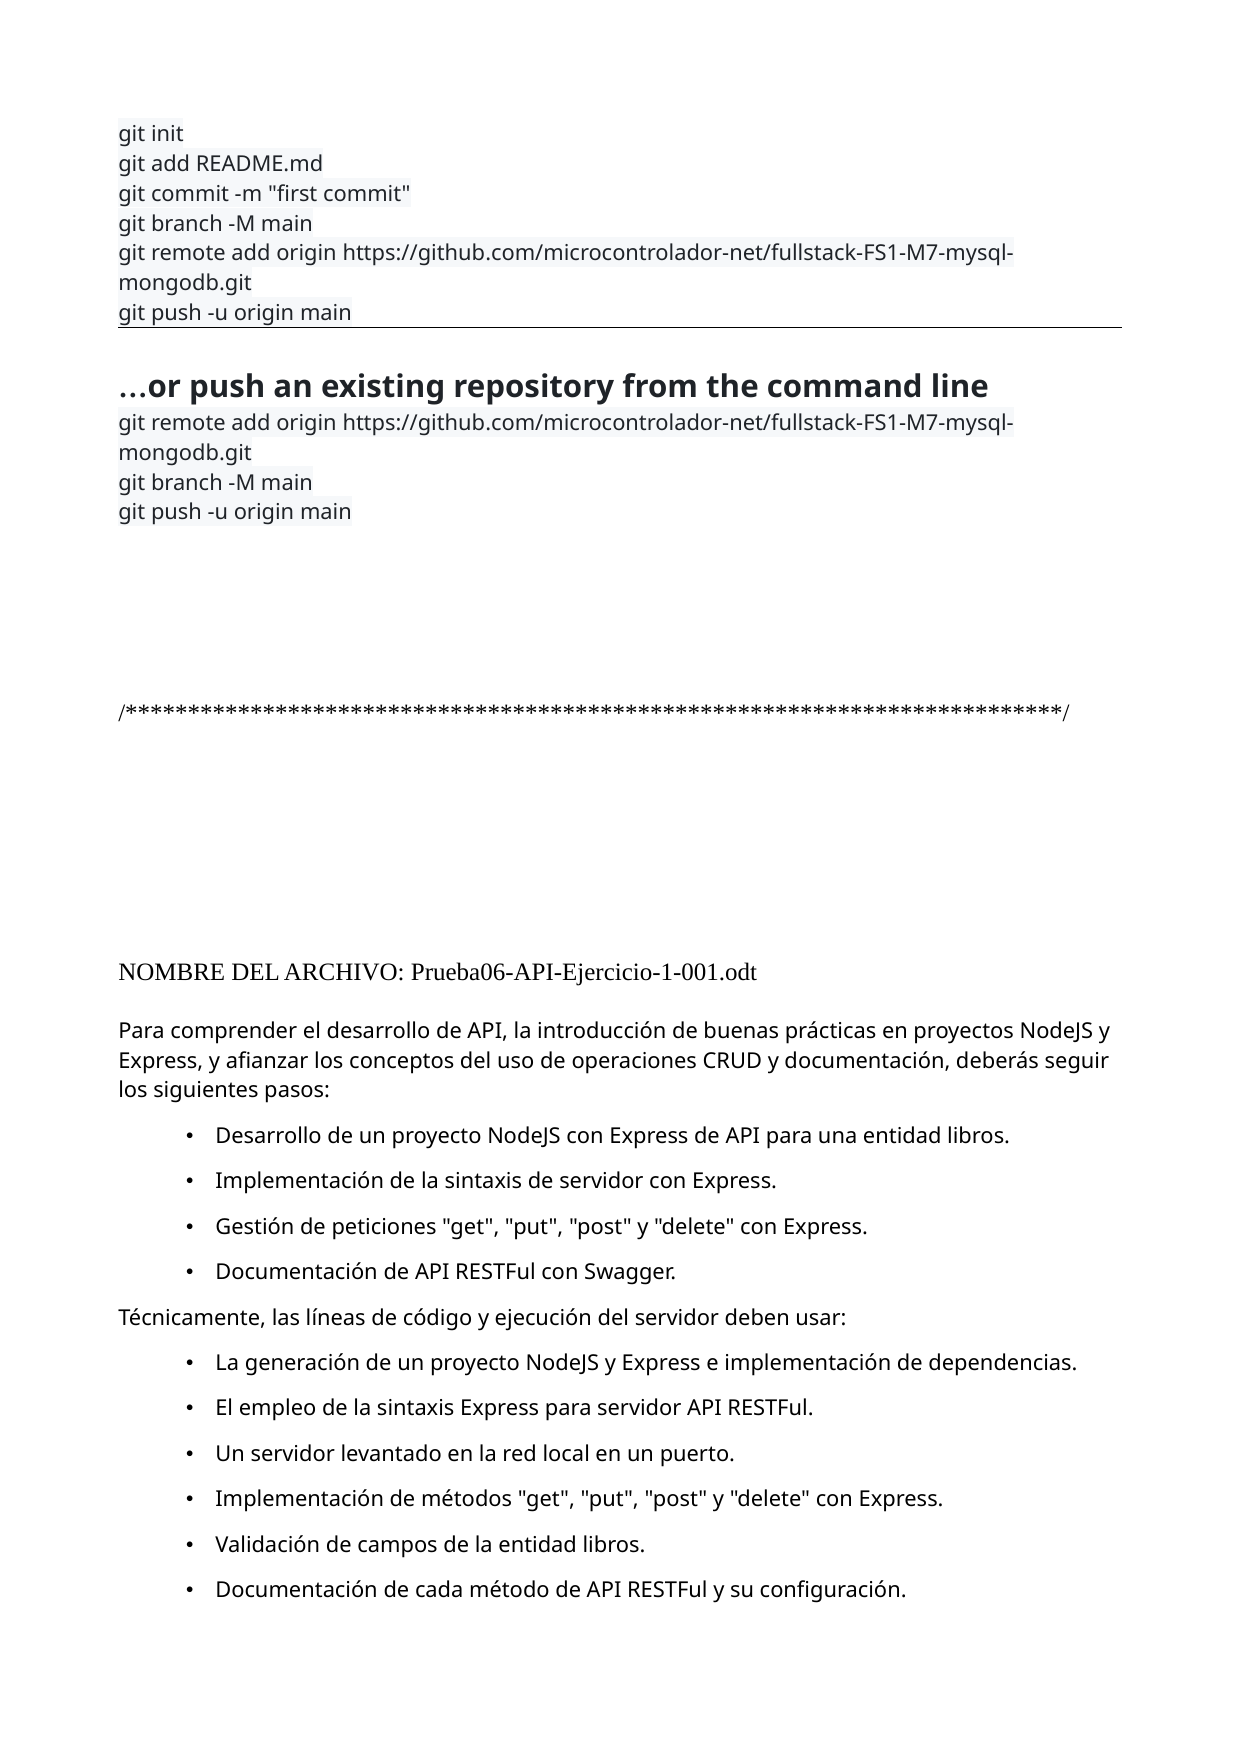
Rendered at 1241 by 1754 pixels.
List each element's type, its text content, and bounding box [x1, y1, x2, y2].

list Gestión de peticiones "get", "put", "post" y "delete" con Express. [186, 1211, 1122, 1240]
list Documentación de cada método de API RESTFul y su configuración. [186, 1574, 1122, 1604]
list Documentación de API RESTFul con Swagger. [186, 1256, 1122, 1286]
text git add README.md [118, 148, 1122, 178]
list Implementación de métodos "get", "put", "post" y "delete" con Express. [186, 1483, 1122, 1513]
list Implementación de la sintaxis de servidor con Express. [186, 1165, 1122, 1195]
list El empleo de la sintaxis Express para servidor API RESTFul. [186, 1392, 1122, 1422]
text git branch -M main [118, 207, 1122, 237]
list Desarrollo de un proyecto NodeJS con Express de API para una entidad libros. [186, 1120, 1122, 1149]
text NOMBRE DEL ARCHIVO: Prueba06-API-Ejercicio-1-001.odt [118, 957, 1122, 986]
text git commit -m "first commit" [118, 178, 1122, 207]
text git push -u origin main [118, 496, 1122, 526]
text git push -u origin main [118, 297, 1122, 327]
text git remote add origin https://github.com/microcontrolador-net/fullstack-FS1-M7-mysql-mongodb.git [118, 407, 1122, 466]
text git remote add origin https://github.com/microcontrolador-net/fullstack-FS1-M7-mysql-mongodb.git [118, 237, 1122, 297]
text Técnicamente, las líneas de código y ejecución del servidor deben usar: [118, 1301, 1122, 1331]
list Un servidor levantado en la red local en un puerto. [186, 1438, 1122, 1467]
list La generación de un proyecto NodeJS y Express e implementación de dependencias. [186, 1347, 1122, 1377]
text git init [118, 118, 1122, 148]
text Para comprender el desarrollo de API, la introducción de buenas prácticas en proyectos NodeJS y Express, y afianzar los conceptos del uso de operaciones CRUD y documentación, deberás seguir los siguientes pasos: [118, 1015, 1122, 1104]
text /***************************************************************************/ [118, 698, 1122, 727]
text git branch -M main [118, 466, 1122, 496]
subtitle …or push an existing repository from the command line [118, 328, 1122, 407]
list Validación de campos de la entidad libros. [186, 1528, 1122, 1558]
